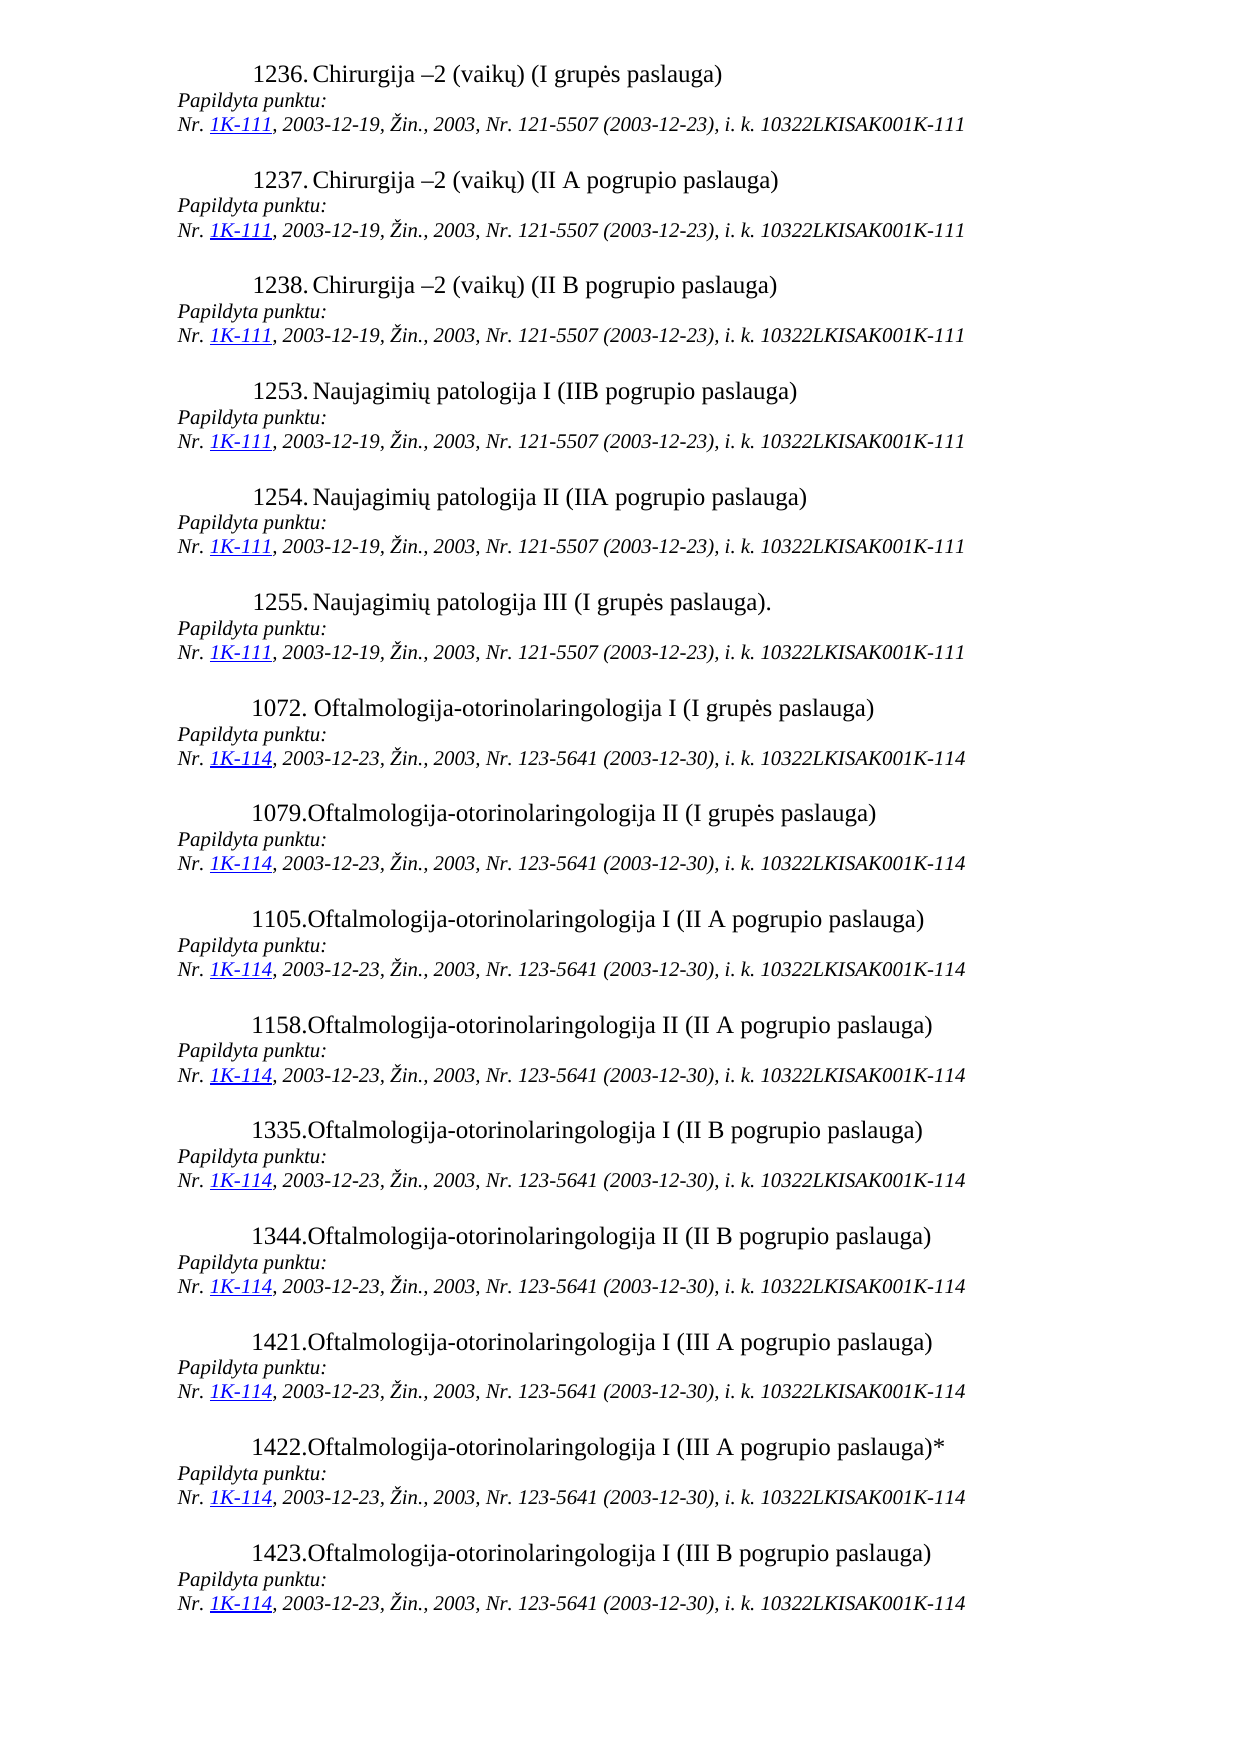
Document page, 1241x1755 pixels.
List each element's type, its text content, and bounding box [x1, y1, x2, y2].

text 1105.Oftalmologija-otorinolaringologija I (II A pogrupio paslauga) [177, 904, 1181, 933]
text 1238. Chirurgija –2 (vaikų) (II B pogrupio paslauga) [177, 270, 1181, 299]
text Nr. 1K-114, 2003-12-23, Žin., 2003, Nr. 123-5641 (2003-12-30), i. k. 10322LKISAK001K-114 [177, 1274, 1181, 1298]
text 1254. Naujagimių patologija II (IIA pogrupio paslauga) [177, 482, 1181, 510]
text Nr. 1K-111, 2003-12-19, Žin., 2003, Nr. 121-5507 (2003-12-23), i. k. 10322LKISAK001K-111 [177, 534, 1181, 558]
text Nr. 1K-114, 2003-12-23, Žin., 2003, Nr. 123-5641 (2003-12-30), i. k. 10322LKISAK001K-114 [177, 851, 1181, 875]
text Nr. 1K-114, 2003-12-23, Žin., 2003, Nr. 123-5641 (2003-12-30), i. k. 10322LKISAK001K-114 [177, 1062, 1181, 1087]
text Papildyta punktu: [177, 1355, 1181, 1379]
text 1344.Oftalmologija-otorinolaringologija II (II B pogrupio paslauga) [177, 1221, 1181, 1250]
text Nr. 1K-114, 2003-12-23, Žin., 2003, Nr. 123-5641 (2003-12-30), i. k. 10322LKISAK001K-114 [177, 957, 1181, 981]
text 1072. Oftalmologija-otorinolaringologija I (I grupės paslauga) [177, 693, 1181, 722]
text Papildyta punktu: [177, 1038, 1181, 1062]
text Nr. 1K-111, 2003-12-19, Žin., 2003, Nr. 121-5507 (2003-12-23), i. k. 10322LKISAK001K-111 [177, 429, 1181, 453]
text Papildyta punktu: [177, 1250, 1181, 1274]
text Nr. 1K-114, 2003-12-23, Žin., 2003, Nr. 123-5641 (2003-12-30), i. k. 10322LKISAK001K-114 [177, 1591, 1181, 1615]
text Nr. 1K-111, 2003-12-19, Žin., 2003, Nr. 121-5507 (2003-12-23), i. k. 10322LKISAK001K-111 [177, 323, 1181, 347]
text Papildyta punktu: [177, 1461, 1181, 1485]
text 1335.Oftalmologija-otorinolaringologija I (II B pogrupio paslauga) [177, 1115, 1181, 1144]
text 1236. Chirurgija –2 (vaikų) (I grupės paslauga) [177, 59, 1181, 88]
text Papildyta punktu: [177, 405, 1181, 429]
text Nr. 1K-114, 2003-12-23, Žin., 2003, Nr. 123-5641 (2003-12-30), i. k. 10322LKISAK001K-114 [177, 746, 1181, 770]
text 1421.Oftalmologija-otorinolaringologija I (III A pogrupio paslauga) [177, 1327, 1181, 1355]
text Papildyta punktu: [177, 1144, 1181, 1168]
text 1422.Oftalmologija-otorinolaringologija I (III A pogrupio paslauga)* [177, 1432, 1181, 1461]
text Papildyta punktu: [177, 193, 1181, 217]
text Papildyta punktu: [177, 827, 1181, 851]
text Nr. 1K-111, 2003-12-19, Žin., 2003, Nr. 121-5507 (2003-12-23), i. k. 10322LKISAK001K-111 [177, 217, 1181, 242]
text Nr. 1K-111, 2003-12-19, Žin., 2003, Nr. 121-5507 (2003-12-23), i. k. 10322LKISAK001K-111 [177, 640, 1181, 664]
text Papildyta punktu: [177, 1567, 1181, 1591]
text 1253. Naujagimių patologija I (IIB pogrupio paslauga) [177, 376, 1181, 405]
text 1423.Oftalmologija-otorinolaringologija I (III B pogrupio paslauga) [177, 1538, 1181, 1567]
text Nr. 1K-111, 2003-12-19, Žin., 2003, Nr. 121-5507 (2003-12-23), i. k. 10322LKISAK001K-111 [177, 112, 1181, 136]
text Nr. 1K-114, 2003-12-23, Žin., 2003, Nr. 123-5641 (2003-12-30), i. k. 10322LKISAK001K-114 [177, 1168, 1181, 1192]
text Nr. 1K-114, 2003-12-23, Žin., 2003, Nr. 123-5641 (2003-12-30), i. k. 10322LKISAK001K-114 [177, 1379, 1181, 1403]
text Papildyta punktu: [177, 616, 1181, 640]
text Papildyta punktu: [177, 510, 1181, 534]
text 1079.Oftalmologija-otorinolaringologija II (I grupės paslauga) [177, 798, 1181, 827]
text 1158.Oftalmologija-otorinolaringologija II (II A pogrupio paslauga) [177, 1010, 1181, 1038]
text 1237. Chirurgija –2 (vaikų) (II A pogrupio paslauga) [177, 165, 1181, 193]
text 1255. Naujagimių patologija III (I grupės paslauga). [177, 587, 1181, 616]
text Papildyta punktu: [177, 933, 1181, 957]
text Papildyta punktu: [177, 88, 1181, 112]
text Nr. 1K-114, 2003-12-23, Žin., 2003, Nr. 123-5641 (2003-12-30), i. k. 10322LKISAK001K-114 [177, 1485, 1181, 1509]
text Papildyta punktu: [177, 299, 1181, 323]
text Papildyta punktu: [177, 722, 1181, 746]
